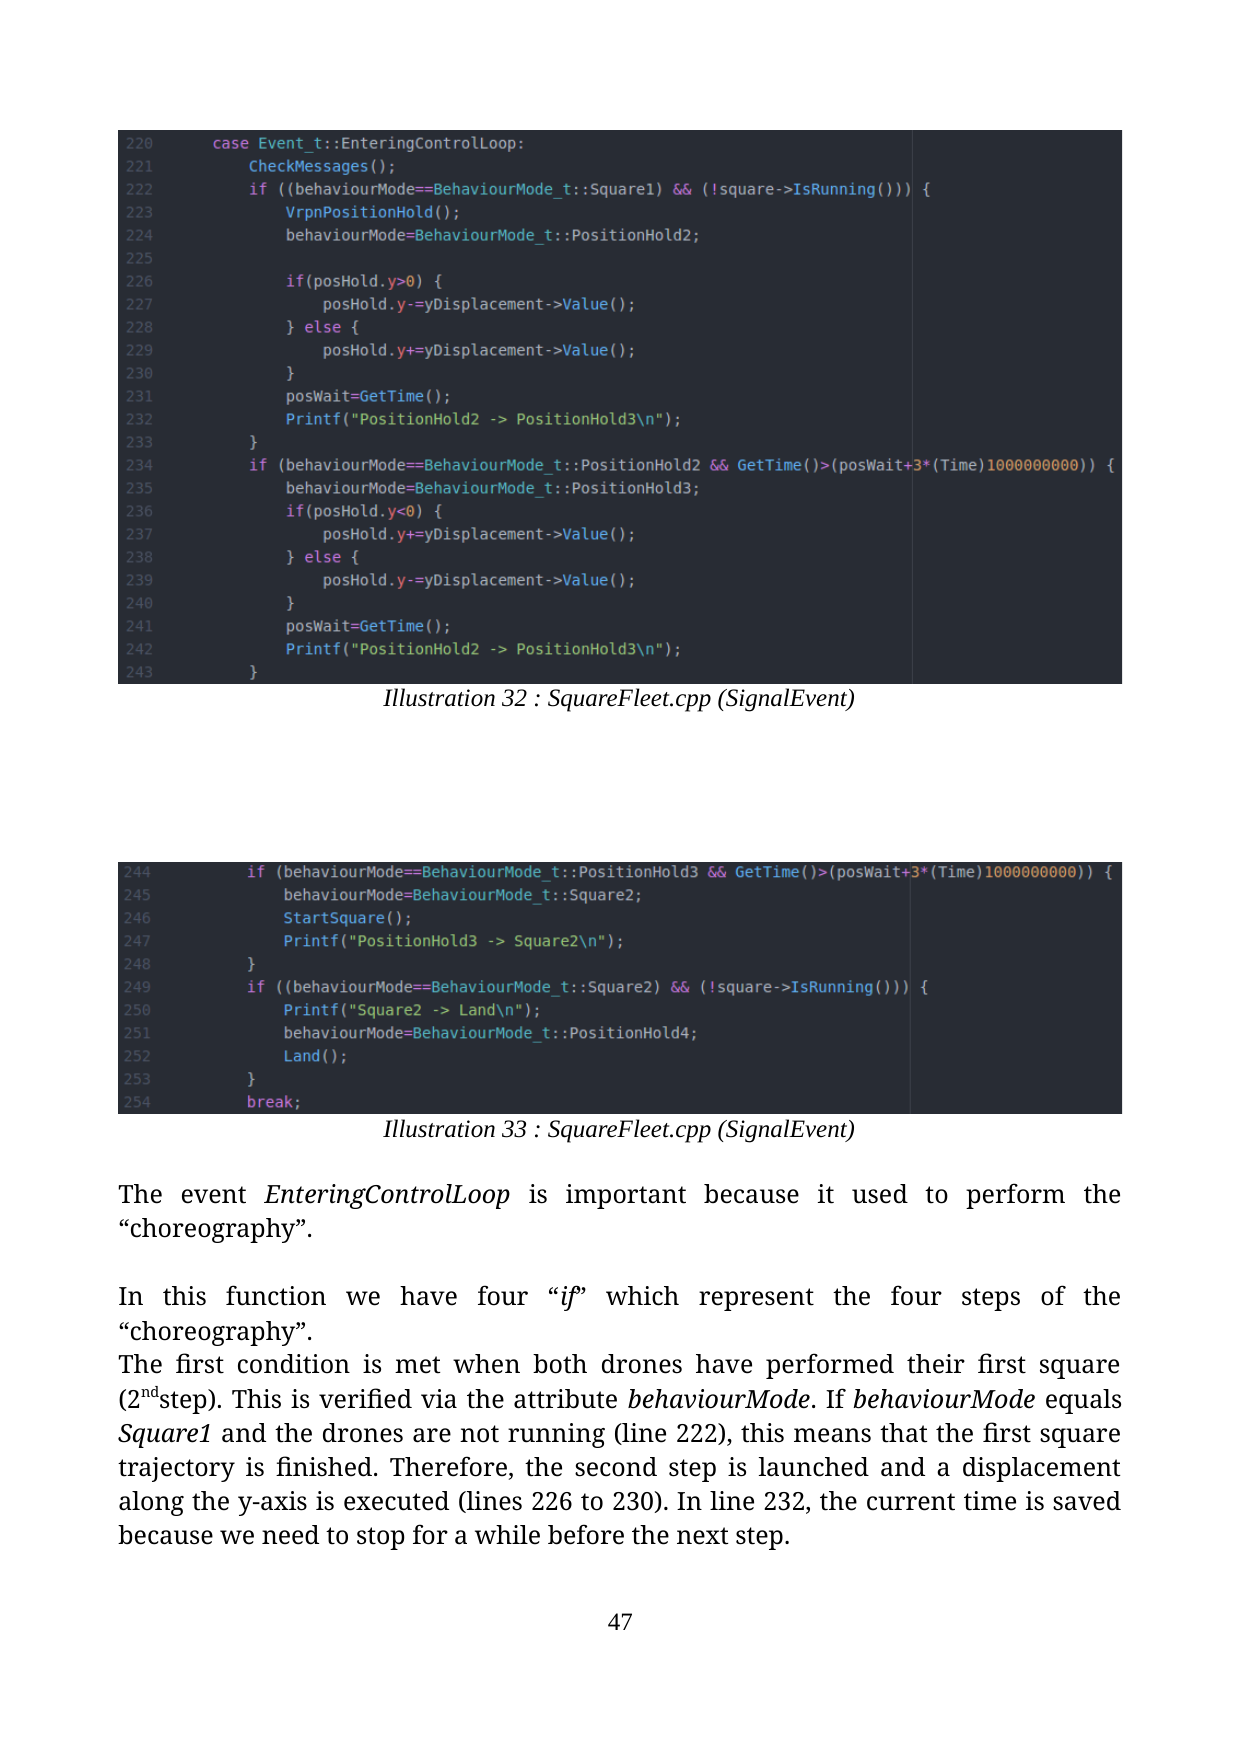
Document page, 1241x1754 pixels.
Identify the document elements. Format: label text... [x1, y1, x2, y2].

text In this function we have four “if” which represent the four steps of the “choreography”. [118, 1279, 1122, 1347]
text The first condition is met when both drones have performed their first square (2ndstep). This is verified via the attribute behaviourMode. If behaviourMode equals Square1 and the drones are not running (line 222), this means that the first square trajectory is finished. Therefore, the second step is launched and a displacement along the y-axis is executed (lines 226 to 230). In line 232, the current time is saved because we need to stop for a while before the next step. [118, 1347, 1122, 1552]
text Illustration 32 : SquareFleet.cpp (SignalEvent) [118, 684, 1122, 712]
picture [118, 130, 1123, 684]
text The event EnteringControlLoop is important because it used to perform the “choreography”. [118, 1177, 1122, 1245]
picture [118, 862, 1123, 1114]
text Illustration 33 : SquareFleet.cpp (SignalEvent) [118, 1114, 1122, 1143]
